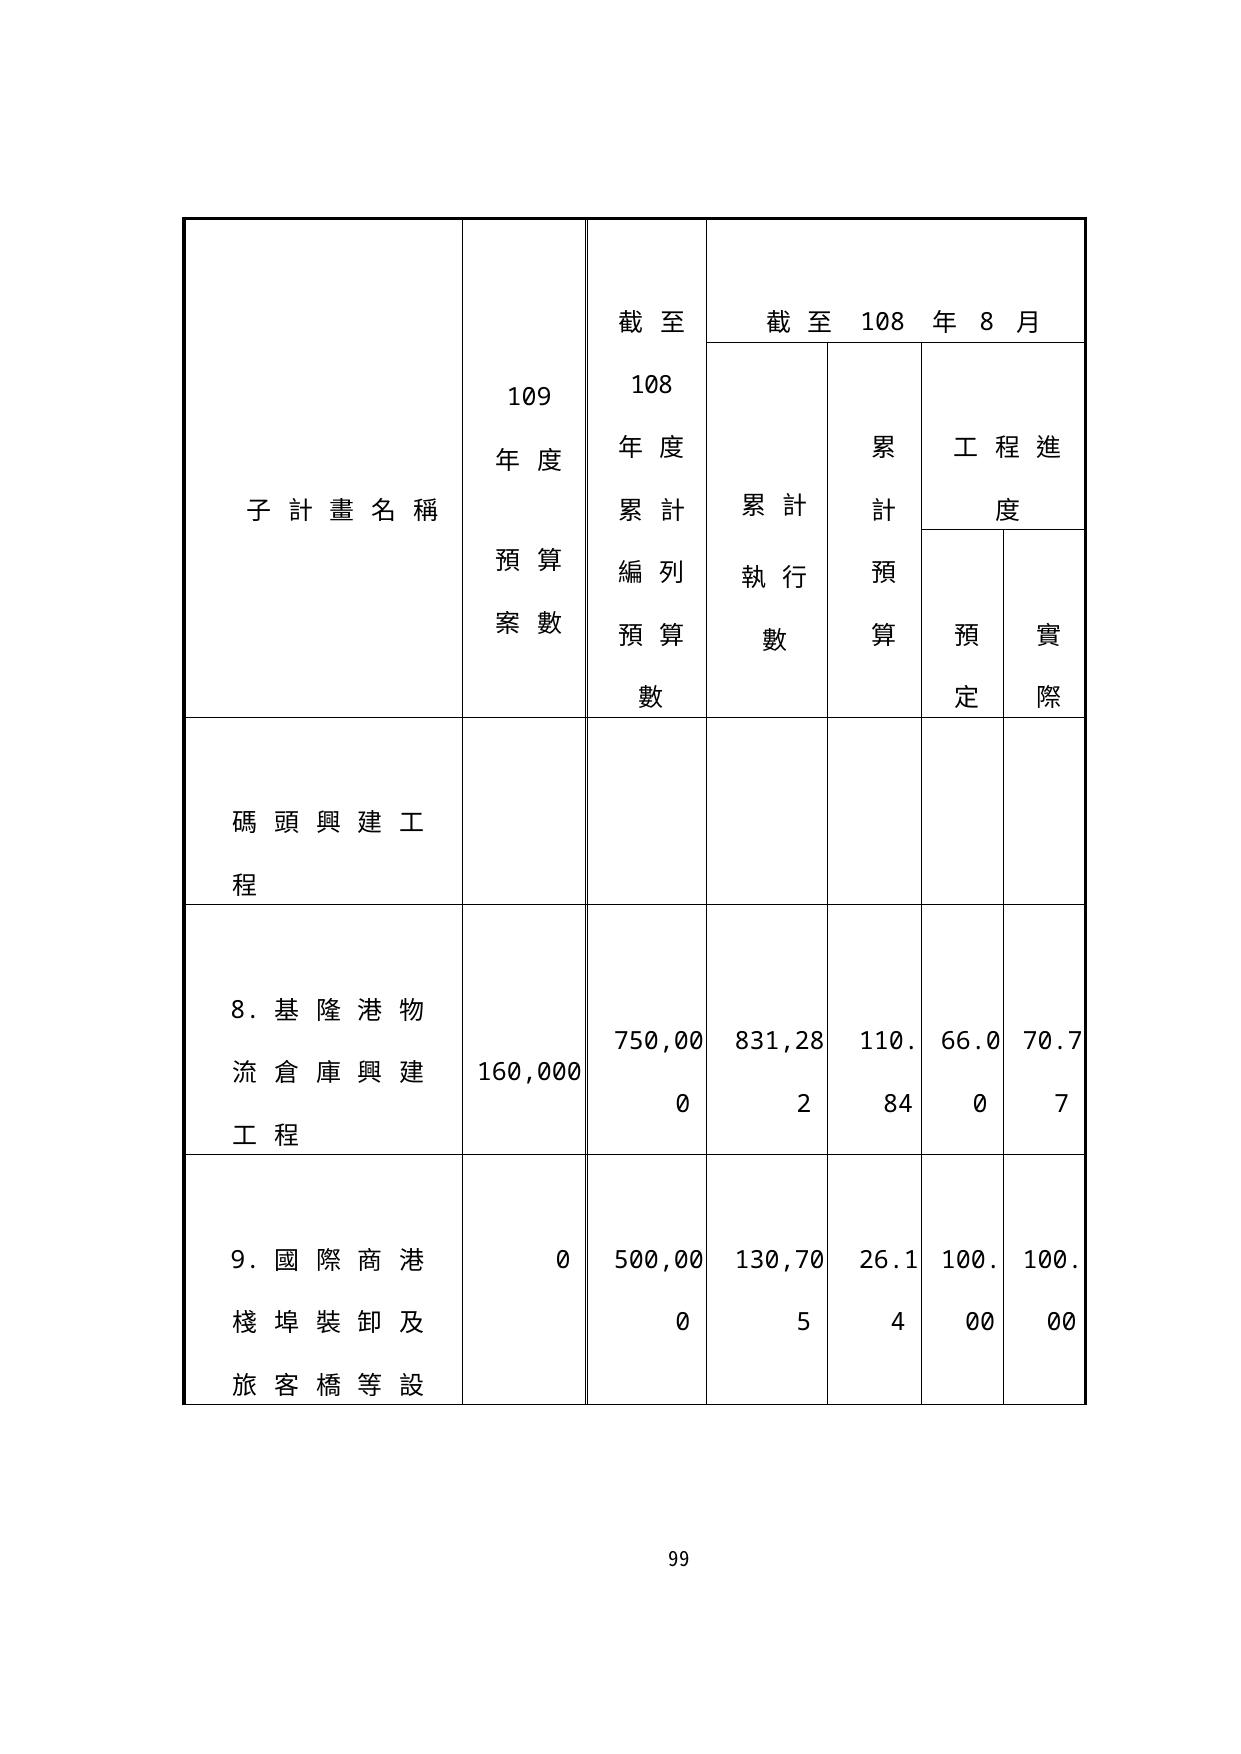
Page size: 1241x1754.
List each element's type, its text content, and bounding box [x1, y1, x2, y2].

table_cell [463, 718, 585, 904]
table_cell 130,705 [707, 1155, 827, 1404]
table_cell 累計 預算 執行率 [828, 343, 921, 717]
table_cell [707, 718, 827, 904]
table_cell 26.14 [828, 1155, 921, 1404]
table_cell [588, 718, 706, 904]
table_cell 110.84 [828, 905, 921, 1154]
table_cell 66.00 [922, 905, 1003, 1154]
table_cell 100.00 [922, 1155, 1003, 1404]
table_header 截至108年度累計編列預算數 [588, 220, 706, 717]
table_cell 預定 [922, 530, 1003, 717]
table_cell 0 [463, 1155, 585, 1404]
table_header 子計畫名稱 [186, 220, 462, 717]
table_cell 碼頭興建工程 [186, 718, 462, 904]
table_cell 9.國際商港棧埠裝卸及旅客橋等設 [186, 1155, 462, 1404]
table_cell 831,282 [707, 905, 827, 1154]
table_cell 8.基隆港物流倉庫興建工程 [186, 905, 462, 1154]
table_cell 750,000 [588, 905, 706, 1154]
table_cell 70.77 [1004, 905, 1084, 1154]
table_cell 160,000 [463, 905, 585, 1154]
table_cell 實際 [1004, 530, 1084, 717]
table_cell 64.58 [828, 718, 921, 904]
table_cell [922, 718, 1003, 904]
table_cell 500,000 [588, 1155, 706, 1404]
table_cell 工程進度 [922, 343, 1084, 529]
table_header 截至108年8月 [707, 220, 1084, 342]
table_cell 100.00 [1004, 1155, 1084, 1404]
table_cell 累計 執行數 [707, 343, 827, 717]
table_header 109年度 預算案數 [463, 220, 585, 717]
table_cell [1004, 718, 1084, 904]
